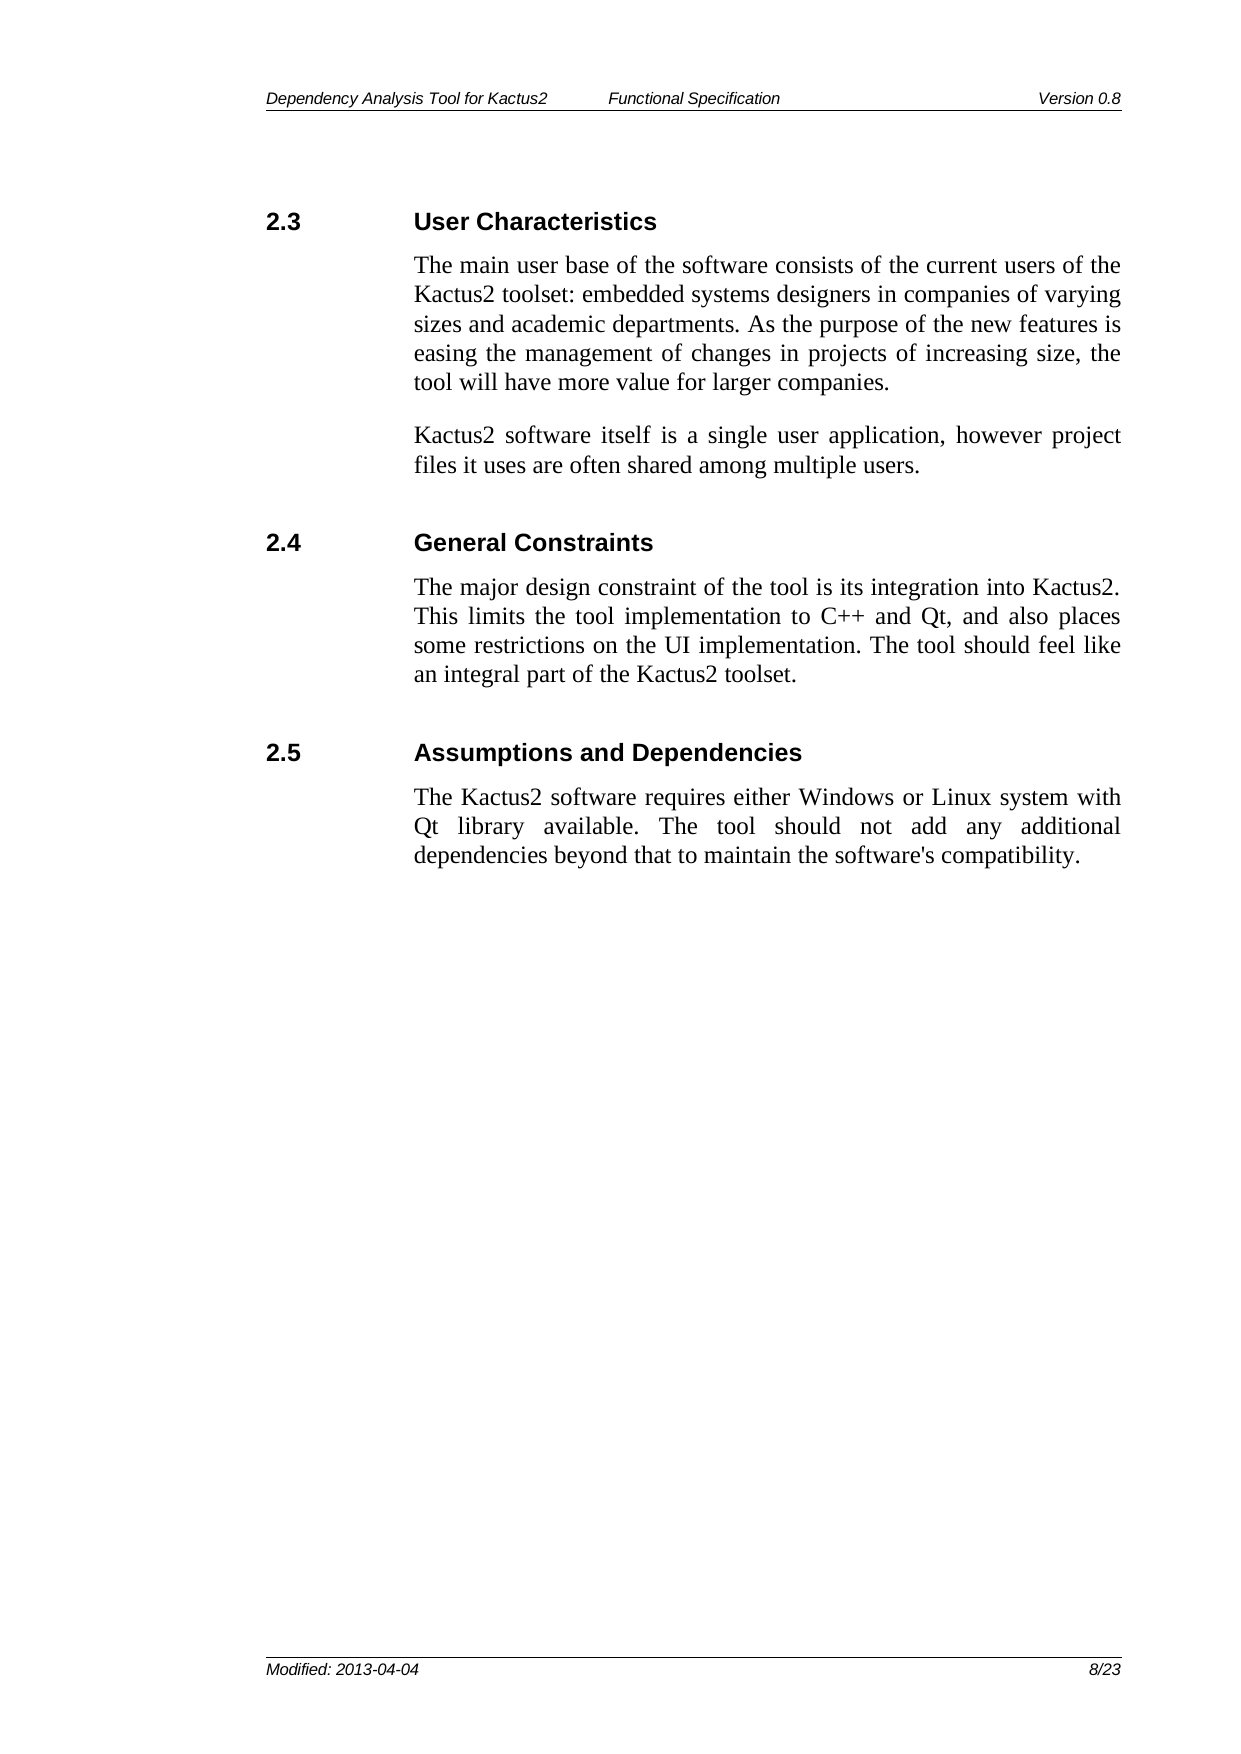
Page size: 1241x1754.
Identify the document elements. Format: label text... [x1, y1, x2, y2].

text The major design constraint of the tool is its integration into Kactus2. This limits the tool implementation to C++ and Qt, and also places some restrictions on the UI implementation. The tool should feel like an integral part of the Kactus2 toolset. [413, 572, 1122, 688]
subtitle User Characteristics [266, 207, 1122, 236]
text The main user base of the software consists of the current users of the Kactus2 toolset: embedded systems designers in companies of varying sizes and academic departments. As the purpose of the new features is easing the management of changes in projects of increasing size, the tool will have more value for larger companies. [413, 250, 1122, 396]
subtitle General Constraints [266, 528, 1122, 557]
text The Kactus2 software requires either Windows or Linux system with Qt library available. The tool should not add any additional dependencies beyond that to maintain the software's compatibility. [413, 781, 1122, 869]
subtitle Assumptions and Dependencies [266, 738, 1122, 767]
text Kactus2 software itself is a single user application, however project files it uses are often shared among multiple users. [413, 420, 1122, 478]
